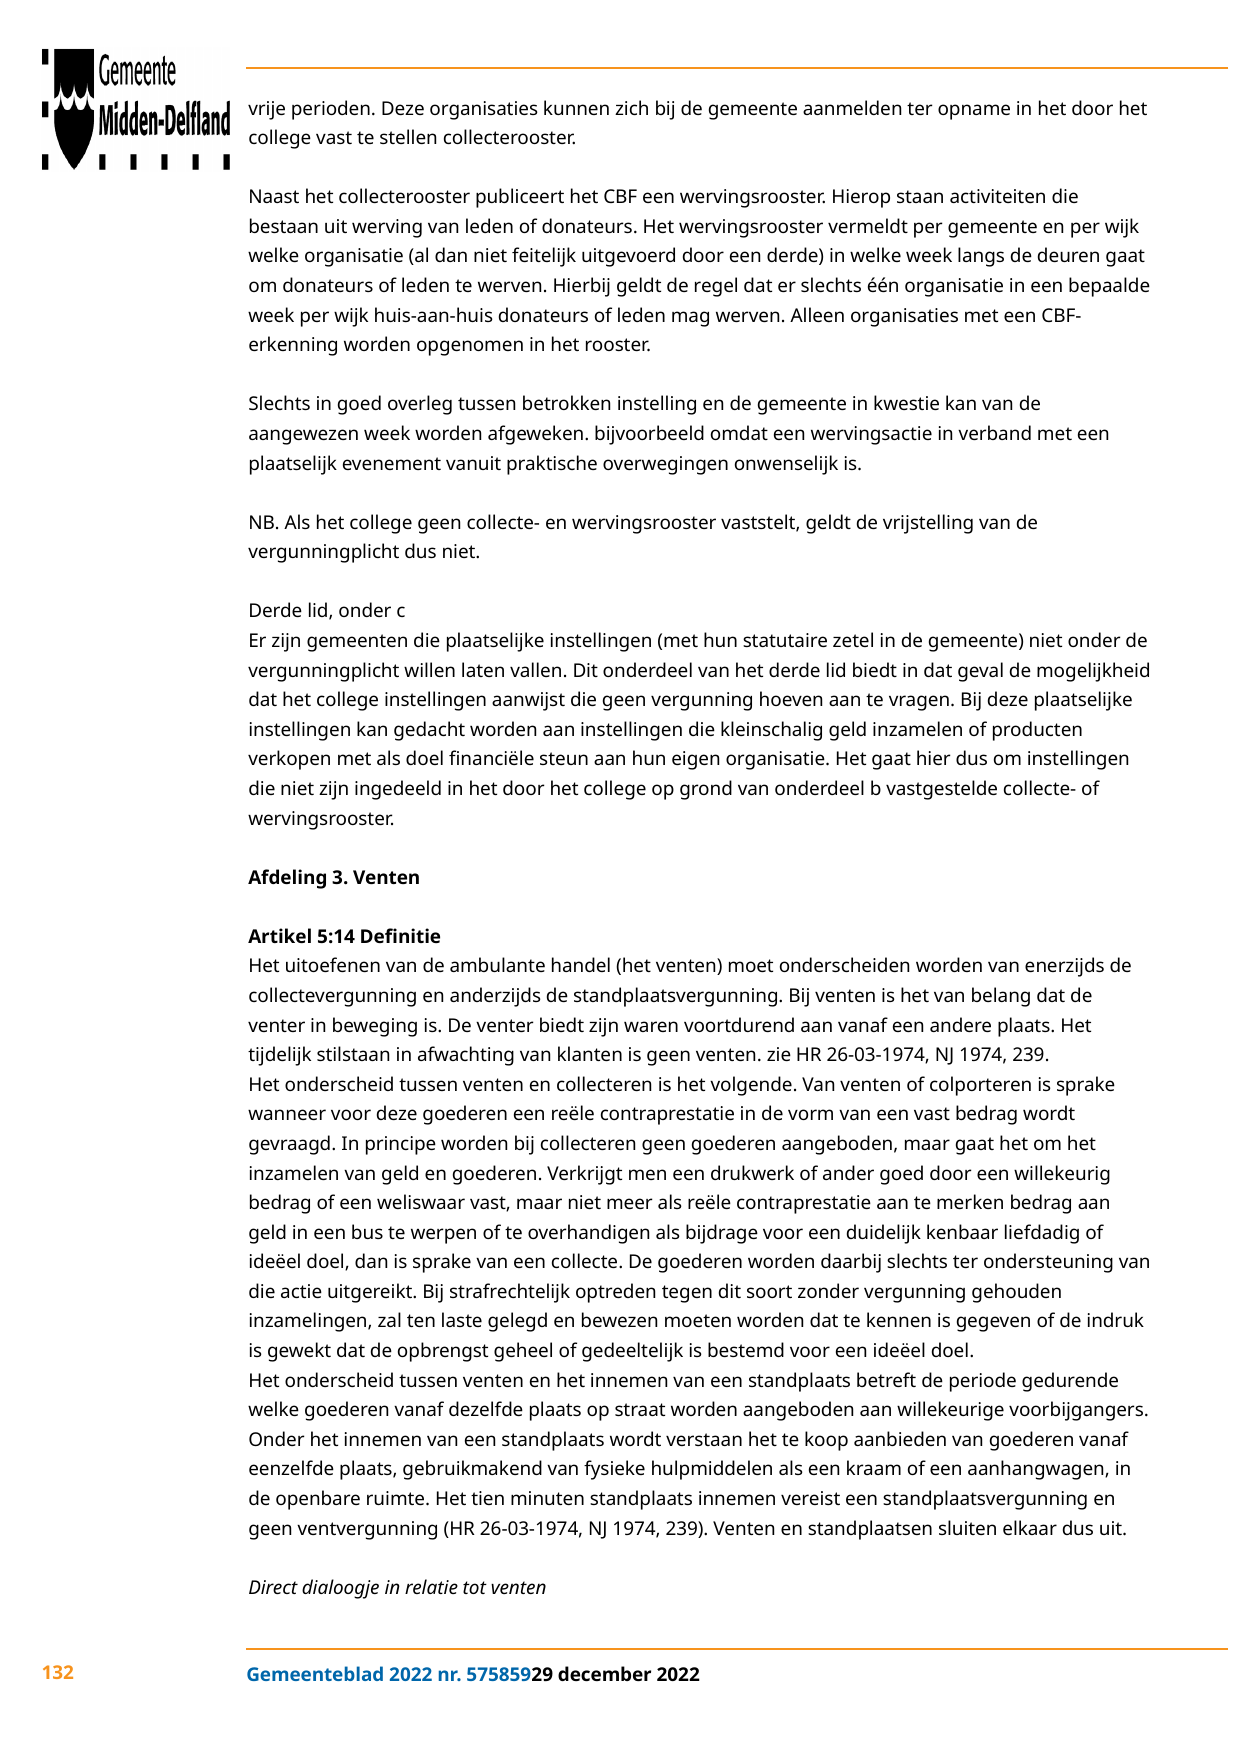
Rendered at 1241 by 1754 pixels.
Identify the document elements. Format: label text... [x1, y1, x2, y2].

text Het onderscheid tussen venten en collecteren is het volgende. Van venten of colporteren is sprake wanneer voor deze goederen een reële contraprestatie in de vorm van een vast bedrag wordt gevraagd. In principe worden bij collecteren geen goederen aangeboden, maar gaat het om het inzamelen van geld en goederen. Verkrijgt men een drukwerk of ander goed door een willekeurig bedrag of een weliswaar vast, maar niet meer als reële contraprestatie aan te merken bedrag aan geld in een bus te werpen of te overhandigen als bijdrage voor een duidelijk kenbaar liefdadig of ideëel doel, dan is sprake van een collecte. De goederen worden daarbij slechts ter ondersteuning van die actie uitgereikt. Bij strafrechtelijk optreden tegen dit soort zonder vergunning gehouden inzamelingen, zal ten laste gelegd en bewezen moeten worden dat te kennen is gegeven of de indruk is gewekt dat de opbrengst geheel of gedeeltelijk is bestemd voor een ideëel doel. [248, 1071, 1152, 1363]
text vrije perioden. Deze organisaties kunnen zich bij de gemeente aanmelden ter opname in het door het college vast te stellen collecterooster. [248, 95, 1152, 150]
text Direct dialoogje in relatie tot venten [248, 1574, 1152, 1600]
text Slechts in goed overleg tussen betrokken instelling en de gemeente in kwestie kan van de aangewezen week worden afgeweken. bijvoorbeeld omdat een wervingsactie in verband met een plaatselijk evenement vanuit praktische overwegingen onwenselijk is. [248, 391, 1152, 476]
text Het uitoefenen van de ambulante handel (het venten) moet onderscheiden worden van enerzijds de collectevergunning en anderzijds de standplaatsvergunning. Bij venten is het van belang dat de venter in beweging is. De venter biedt zijn waren voortdurend aan vanaf een andere plaats. Het tijdelijk stilstaan in afwachting van klanten is geen venten. zie HR 26-03-1974, NJ 1974, 239. [248, 953, 1152, 1067]
text Naast het collecterooster publiceert het CBF een wervingsrooster. Hierop staan activiteiten die bestaan uit werving van leden of donateurs. Het wervingsrooster vermeldt per gemeente en per wijk welke organisatie (al dan niet feitelijk uitgevoerd door een derde) in welke week langs de deuren gaat om donateurs of leden te werven. Hierbij geldt de regel dat er slechts één organisatie in een bepaalde week per wijk huis-aan-huis donateurs of leden mag werven. Alleen organisaties met een CBF-erkenning worden opgenomen in het rooster. [248, 183, 1152, 357]
text Artikel 5:14 Definitie [248, 923, 1152, 949]
text Afdeling 3. Venten [248, 864, 1152, 890]
text Derde lid, onder c [248, 598, 1152, 623]
picture [41, 47, 231, 172]
text Er zijn gemeenten die plaatselijke instellingen (met hun statutaire zetel in de gemeente) niet onder de vergunningplicht willen laten vallen. Dit onderdeel van het derde lid biedt in dat geval de mogelijkheid dat het college instellingen aanwijst die geen vergunning hoeven aan te vragen. Bij deze plaatselijke instellingen kan gedacht worden aan instellingen die kleinschalig geld inzamelen of producten verkopen met als doel financiële steun aan hun eigen organisatie. Het gaat hier dus om instellingen die niet zijn ingedeeld in het door het college op grond van onderdeel b vastgestelde collecte- of wervingsrooster. [248, 627, 1152, 831]
text NB. Als het college geen collecte- en wervingsrooster vaststelt, geldt de vrijstelling van de vergunningplicht dus niet. [248, 509, 1152, 564]
text Het onderscheid tussen venten en het innemen van een standplaats betreft de periode gedurende welke goederen vanaf dezelfde plaats op straat worden aangeboden aan willekeurige voorbijgangers. Onder het innemen van een standplaats wordt verstaan het te koop aanbieden van goederen vanaf eenzelfde plaats, gebruikmakend van fysieke hulpmiddelen als een kraam of een aanhangwagen, in de openbare ruimte. Het tien minuten standplaats innemen vereist een standplaatsvergunning en geen ventvergunning (HR 26-03-1974, NJ 1974, 239). Venten en standplaatsen sluiten elkaar dus uit. [248, 1367, 1152, 1541]
